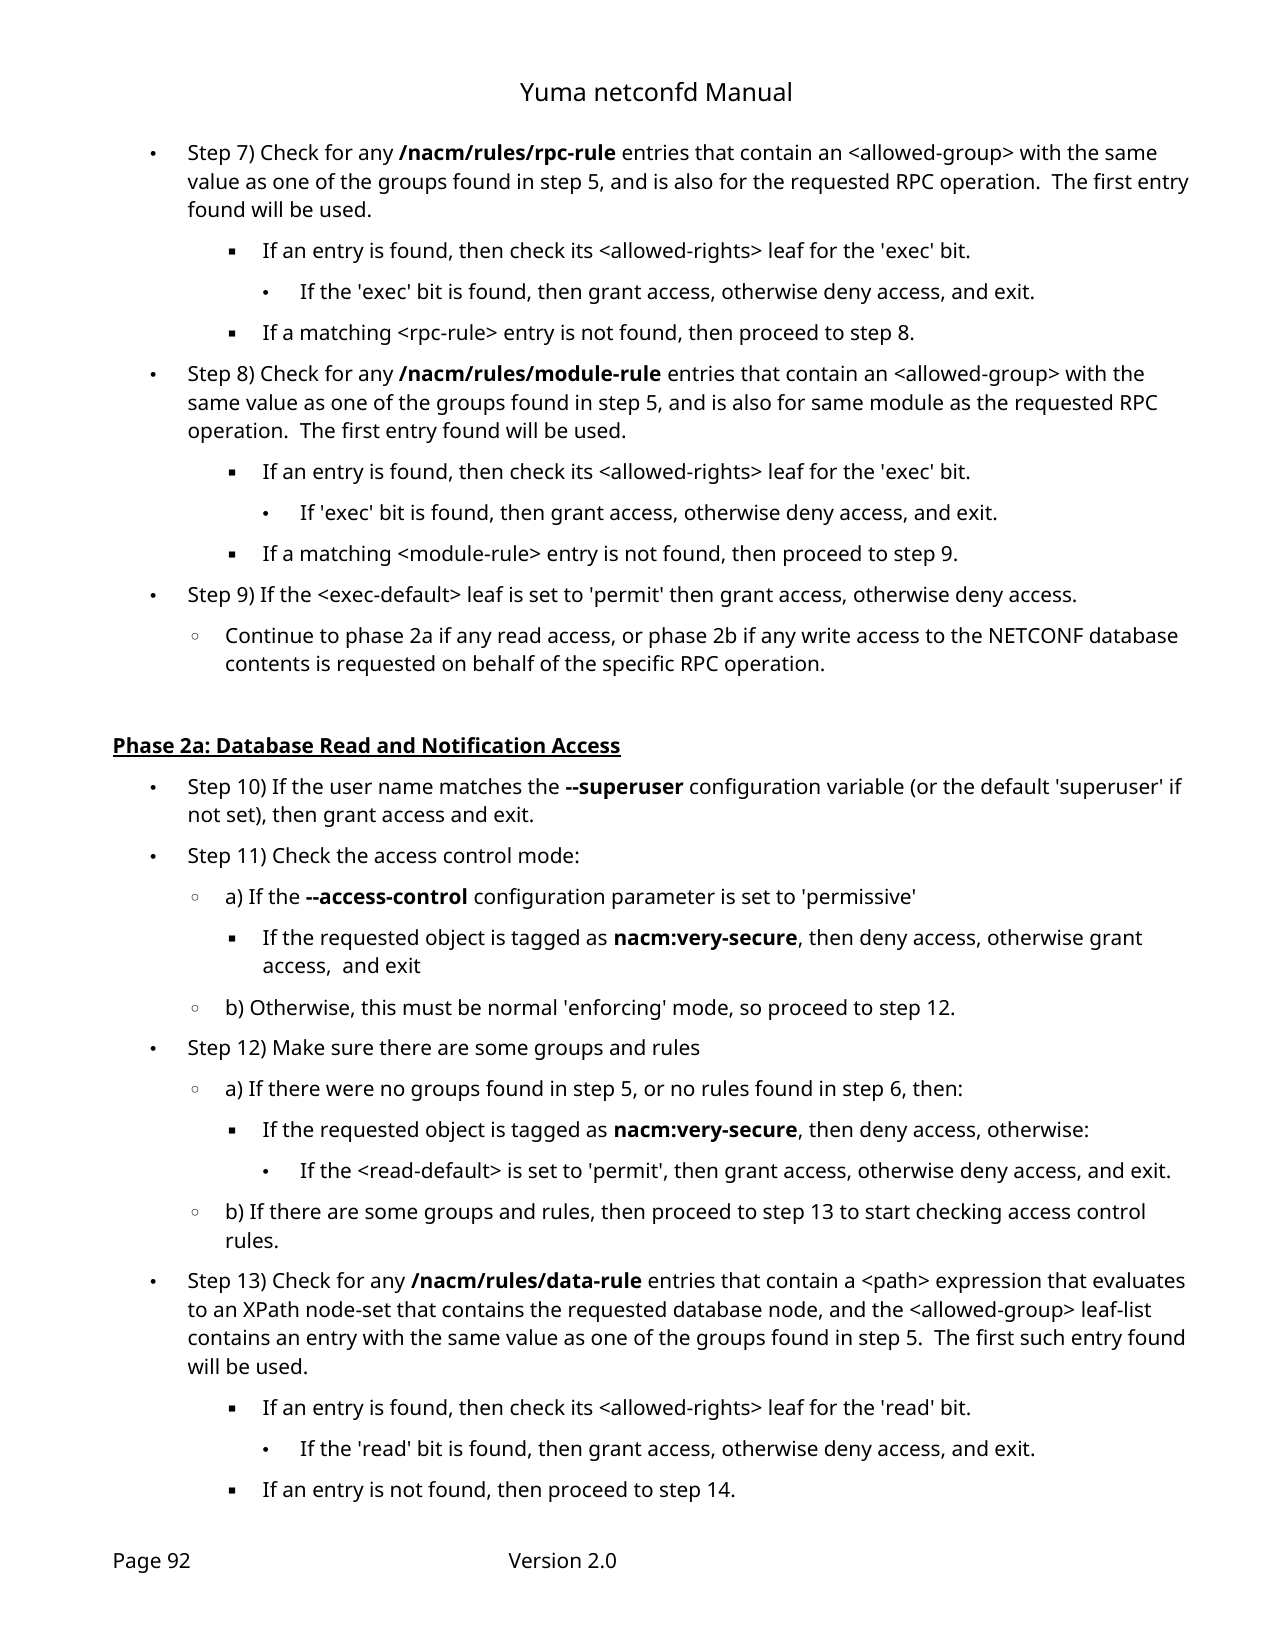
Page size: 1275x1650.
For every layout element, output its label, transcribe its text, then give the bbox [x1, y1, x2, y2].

list a) If there were no groups found in step 5, or no rules found in step 6, then: [187, 1074, 1200, 1103]
list Step 12) Make sure there are some groups and rules [150, 1033, 1200, 1062]
list If the 'read' bit is found, then grant access, otherwise deny access, and exit. [262, 1434, 1200, 1462]
list Step 8) Check for any /nacm/rules/module-rule entries that contain an <allowed-group> with the same value as one of the groups found in step 5, and is also for same module as the requested RPC operation. The first entry found will be used. [150, 359, 1200, 444]
list If a matching <module-rule> entry is not found, then proceed to step 9. [225, 539, 1200, 567]
list If an entry is found, then check its <allowed-rights> leaf for the 'exec' bit. [225, 457, 1200, 485]
list Step 7) Check for any /nacm/rules/rpc-rule entries that contain an <allowed-group> with the same value as one of the groups found in step 5, and is also for the requested RPC operation. The first entry found will be used. [150, 138, 1200, 224]
list Step 9) If the <exec-default> leaf is set to 'permit' then grant access, otherwise deny access. [150, 580, 1200, 608]
list If 'exec' bit is found, then grant access, otherwise deny access, and exit. [262, 498, 1200, 526]
list If the requested object is tagged as nacm:very-secure, then deny access, otherwise grant access, and exit [225, 923, 1200, 980]
list If the <read-default> is set to 'permit', then grant access, otherwise deny access, and exit. [262, 1156, 1200, 1185]
list b) Otherwise, this must be normal 'enforcing' mode, so proceed to step 12. [187, 993, 1200, 1021]
list If the requested object is tagged as nacm:very-secure, then deny access, otherwise: [225, 1115, 1200, 1144]
list If an entry is not found, then proceed to step 14. [225, 1475, 1200, 1503]
list Continue to phase 2a if any read access, or phase 2b if any write access to the NETCONF database contents is requested on behalf of the specific RPC operation. [187, 621, 1200, 678]
list Step 13) Check for any /nacm/rules/data-rule entries that contain a <path> expression that evaluates to an XPath node-set that contains the requested database node, and the <allowed-group> leaf-list contains an entry with the same value as one of the groups found in step 5. The first such entry found will be used. [150, 1267, 1200, 1380]
text Phase 2a: Database Read and Notification Access [112, 731, 1200, 759]
list b) If there are some groups and rules, then proceed to step 13 to start checking access control rules. [187, 1197, 1200, 1254]
list Step 11) Check the access control mode: [150, 841, 1200, 870]
list Step 10) If the user name matches the --superuser configuration variable (or the default 'superuser' if not set), then grant access and exit. [150, 772, 1200, 829]
list If the 'exec' bit is found, then grant access, otherwise deny access, and exit. [262, 277, 1200, 306]
list If a matching <rpc-rule> entry is not found, then proceed to step 8. [225, 318, 1200, 347]
list If an entry is found, then check its <allowed-rights> leaf for the 'read' bit. [225, 1393, 1200, 1421]
list If an entry is found, then check its <allowed-rights> leaf for the 'exec' bit. [225, 236, 1200, 265]
list a) If the --access-control configuration parameter is set to 'permissive' [187, 882, 1200, 911]
